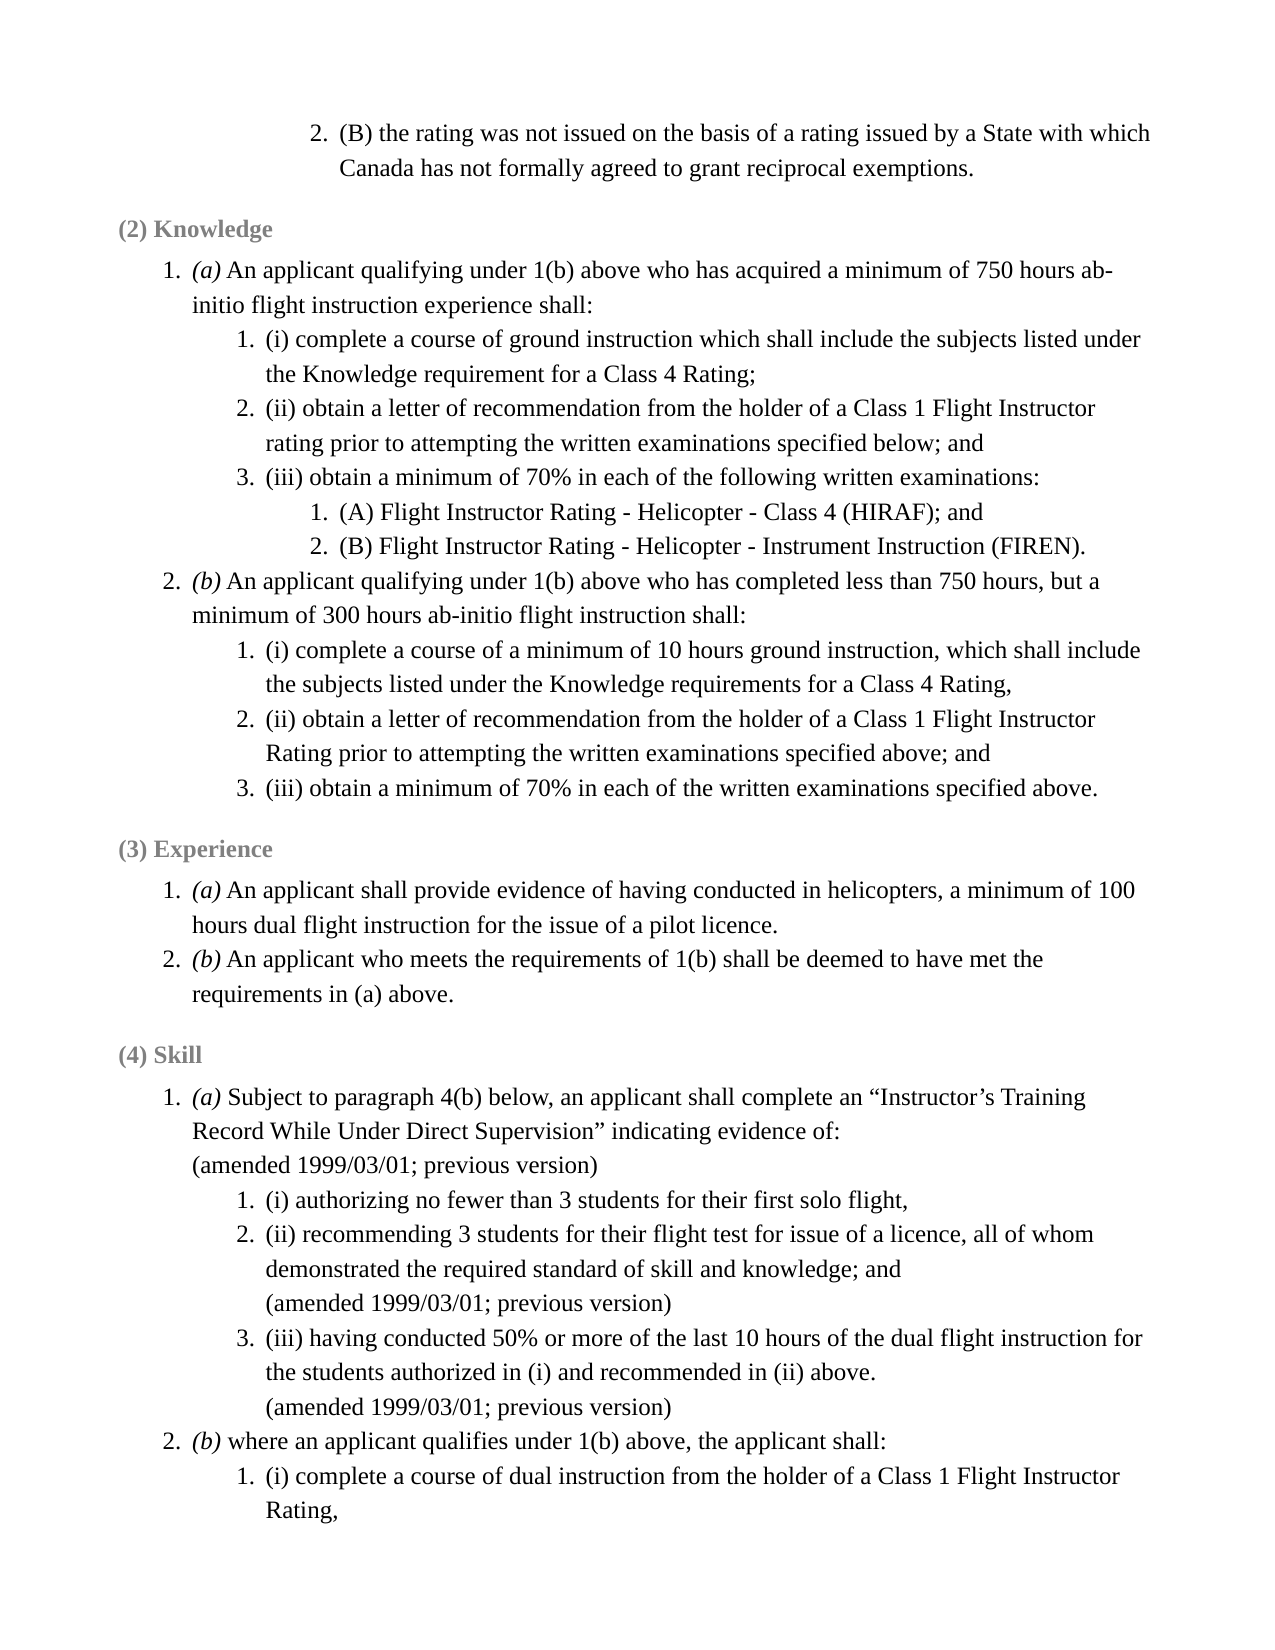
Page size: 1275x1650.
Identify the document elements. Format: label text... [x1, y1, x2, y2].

list (b) where an applicant qualifies under 1(b) above, the applicant shall: [162, 1426, 1157, 1455]
list (A) Flight Instructor Rating - Helicopter - Class 4 (HIRAF); and [309, 497, 1157, 526]
list (B) Flight Instructor Rating - Helicopter - Instrument Instruction (FIREN). [309, 531, 1157, 560]
list (ii) recommending 3 students for their flight test for issue of a licence, all of whom demonstrated the required standard of skill and knowledge; and (amended 1999/03/01; previous version) [236, 1219, 1157, 1317]
list (a) Subject to paragraph 4(b) below, an applicant shall complete an “Instructor’s Training Record While Under Direct Supervision” indicating evidence of: (amended 1999/03/01; previous version) [162, 1082, 1157, 1179]
list (i) complete a course of ground instruction which shall include the subjects listed under the Knowledge requirement for a Class 4 Rating; [236, 324, 1157, 388]
list (ii) obtain a letter of recommendation from the holder of a Class 1 Flight Instructor rating prior to attempting the written examinations specified below; and [236, 393, 1157, 457]
list (b) An applicant who meets the requirements of 1(b) shall be deemed to have met the requirements in (a) above. [162, 944, 1157, 1008]
list (a) An applicant shall provide evidence of having conducted in helicopters, a minimum of 100 hours dual flight instruction for the issue of a pilot licence. [162, 875, 1157, 939]
list (i) complete a course of a minimum of 10 hours ground instruction, which shall include the subjects listed under the Knowledge requirements for a Class 4 Rating, [236, 635, 1157, 698]
list (i) authorizing no fewer than 3 students for their first solo flight, [236, 1185, 1157, 1214]
list (b) An applicant qualifying under 1(b) above who has completed less than 750 hours, but a minimum of 300 hours ab-initio flight instruction shall: [162, 566, 1157, 629]
list (B) the rating was not issued on the basis of a rating issued by a State with which Canada has not formally agreed to grant reciprocal exemptions. [309, 118, 1157, 181]
list (i) complete a course of dual instruction from the holder of a Class 1 Flight Instructor Rating, [236, 1461, 1157, 1524]
list (iii) obtain a minimum of 70% in each of the following written examinations: [236, 462, 1157, 491]
list (iii) having conducted 50% or more of the last 10 hours of the dual flight instruction for the students authorized in (i) and recommended in (ii) above. (amended 1999/03/01; previous version) [236, 1323, 1157, 1421]
list (iii) obtain a minimum of 70% in each of the written examinations specified above. [236, 773, 1157, 801]
subtitle (3) Experience [118, 834, 1157, 863]
subtitle (2) Knowledge [118, 214, 1157, 243]
list (a) An applicant qualifying under 1(b) above who has acquired a minimum of 750 hours ab-initio flight instruction experience shall: [162, 255, 1157, 319]
list (ii) obtain a letter of recommendation from the holder of a Class 1 Flight Instructor Rating prior to attempting the written examinations specified above; and [236, 704, 1157, 767]
subtitle (4) Skill [118, 1040, 1157, 1069]
